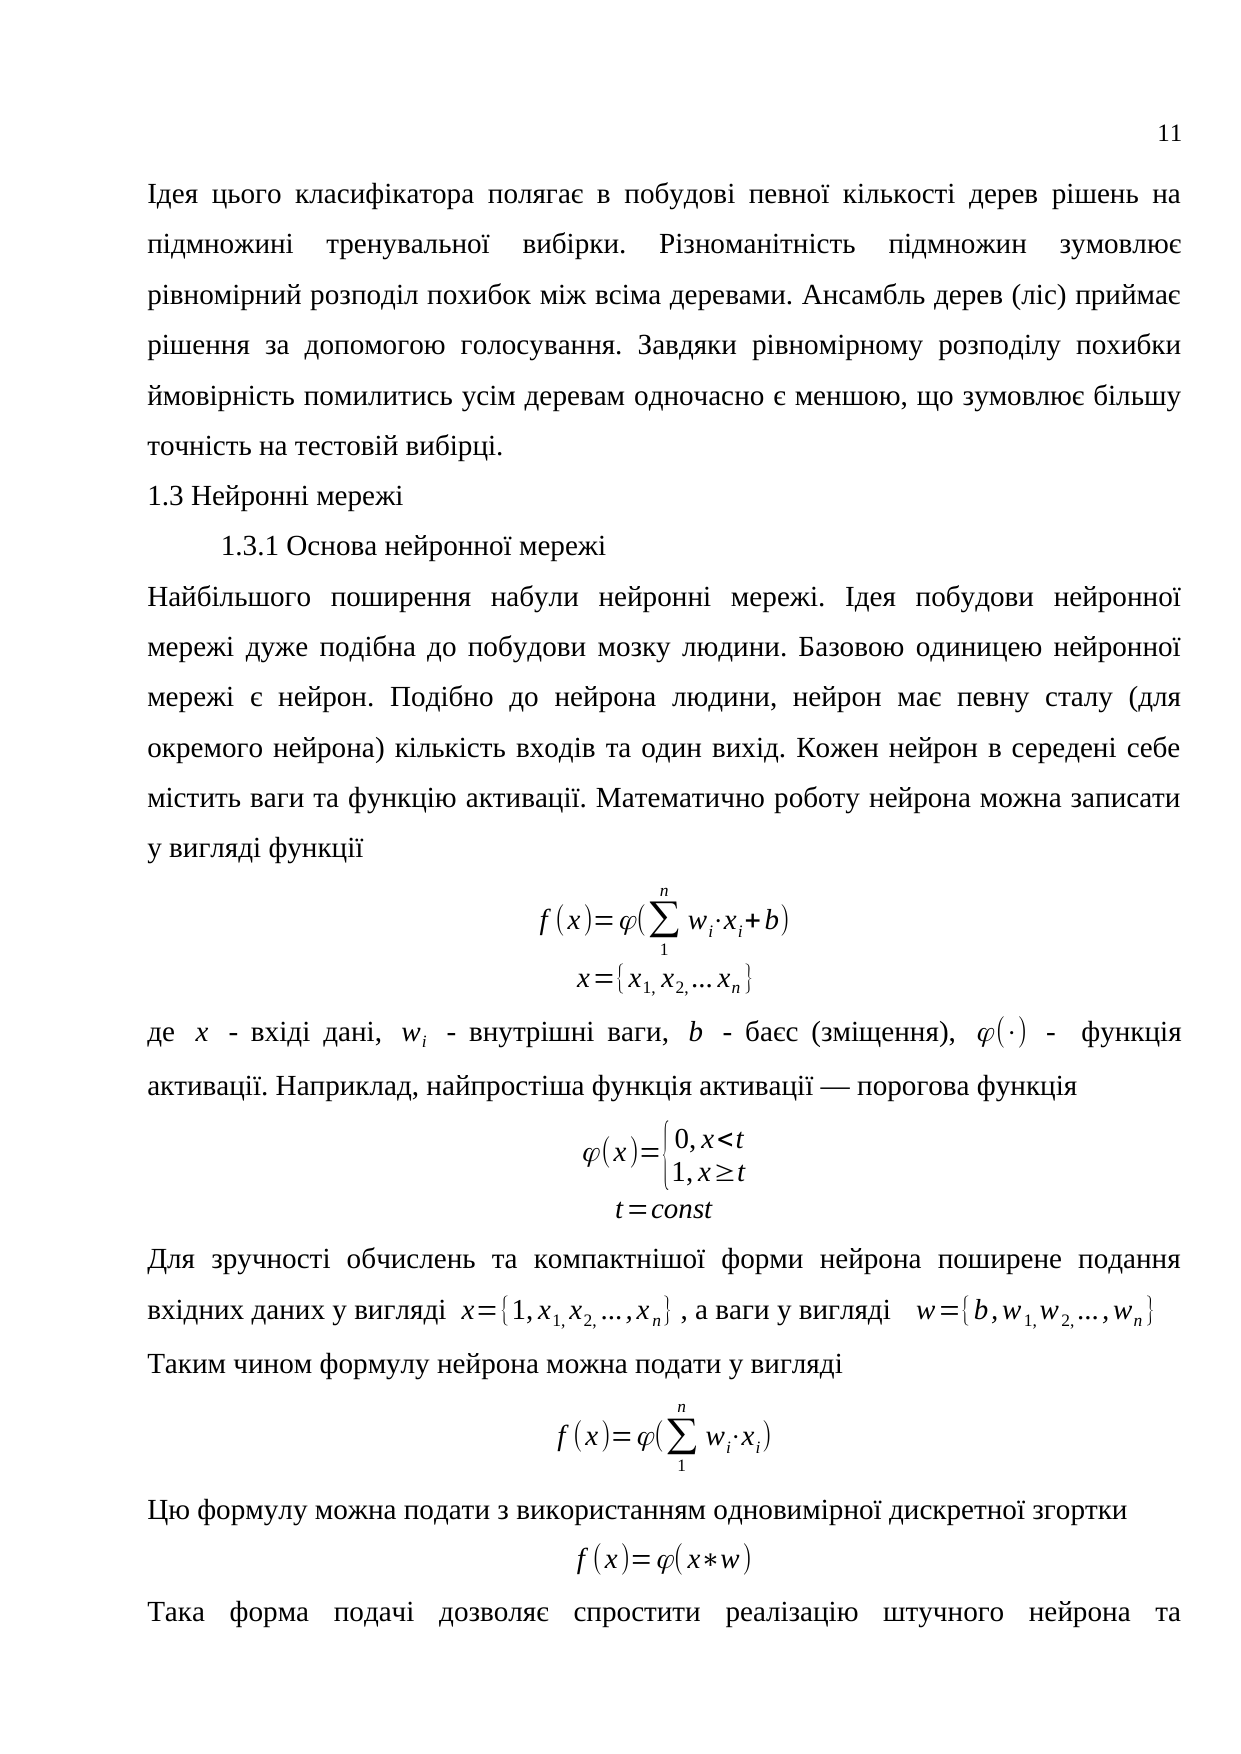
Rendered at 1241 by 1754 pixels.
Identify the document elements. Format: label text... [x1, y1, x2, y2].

text Для зручності обчислень та компактнішої форми нейрона поширене подання вхідних даних у вигляді , а ваги у вигляді [147, 1241, 1182, 1330]
subtitle 1.3 Нейронні мережі [147, 478, 1182, 512]
text Таким чином формулу нейрона можна подати у вигляді [147, 1346, 1182, 1380]
text де - вхіді дані, - внутрішні ваги, - баєс (зміщення), - функція активації. Наприклад, найпростіша функція активації — порогова функція [147, 1014, 1182, 1102]
text Цю формулу можна подати з використанням одновимірної дискретної згортки [147, 1492, 1182, 1526]
subtitle 1.3.1 Основа нейронної мережі [147, 528, 1182, 562]
text Ідея цього класифікатора полягає в побудові певної кількості дерев рішень на підмножині тренувальної вибірки. Різноманітність підмножин зумовлює рівномірний розподіл похибок між всіма деревами. Ансамбль дерев (ліс) приймає рішення за допомогою голосування. Завдяки рівномірному розподілу похибки ймовірність помилитись усім деревам одночасно є меншою, що зумовлює більшу точність на тестовій вибірці. [147, 176, 1182, 461]
text Найбільшого поширення набули нейронні мережі. Ідея побудови нейронної мережі дуже подібна до побудови мозку людини. Базовою одиницею нейронної мережі є нейрон. Подібно до нейрона людини, нейрон має певну сталу (для окремого нейрона) кількість входів та один вихід. Кожен нейрон в середені себе містить ваги та функцію активації. Математично роботу нейрона можна записати у вигляді функції [147, 579, 1182, 864]
text Така форма подачі дозволяє спростити реалізацію штучного нейрона та [147, 1594, 1182, 1627]
